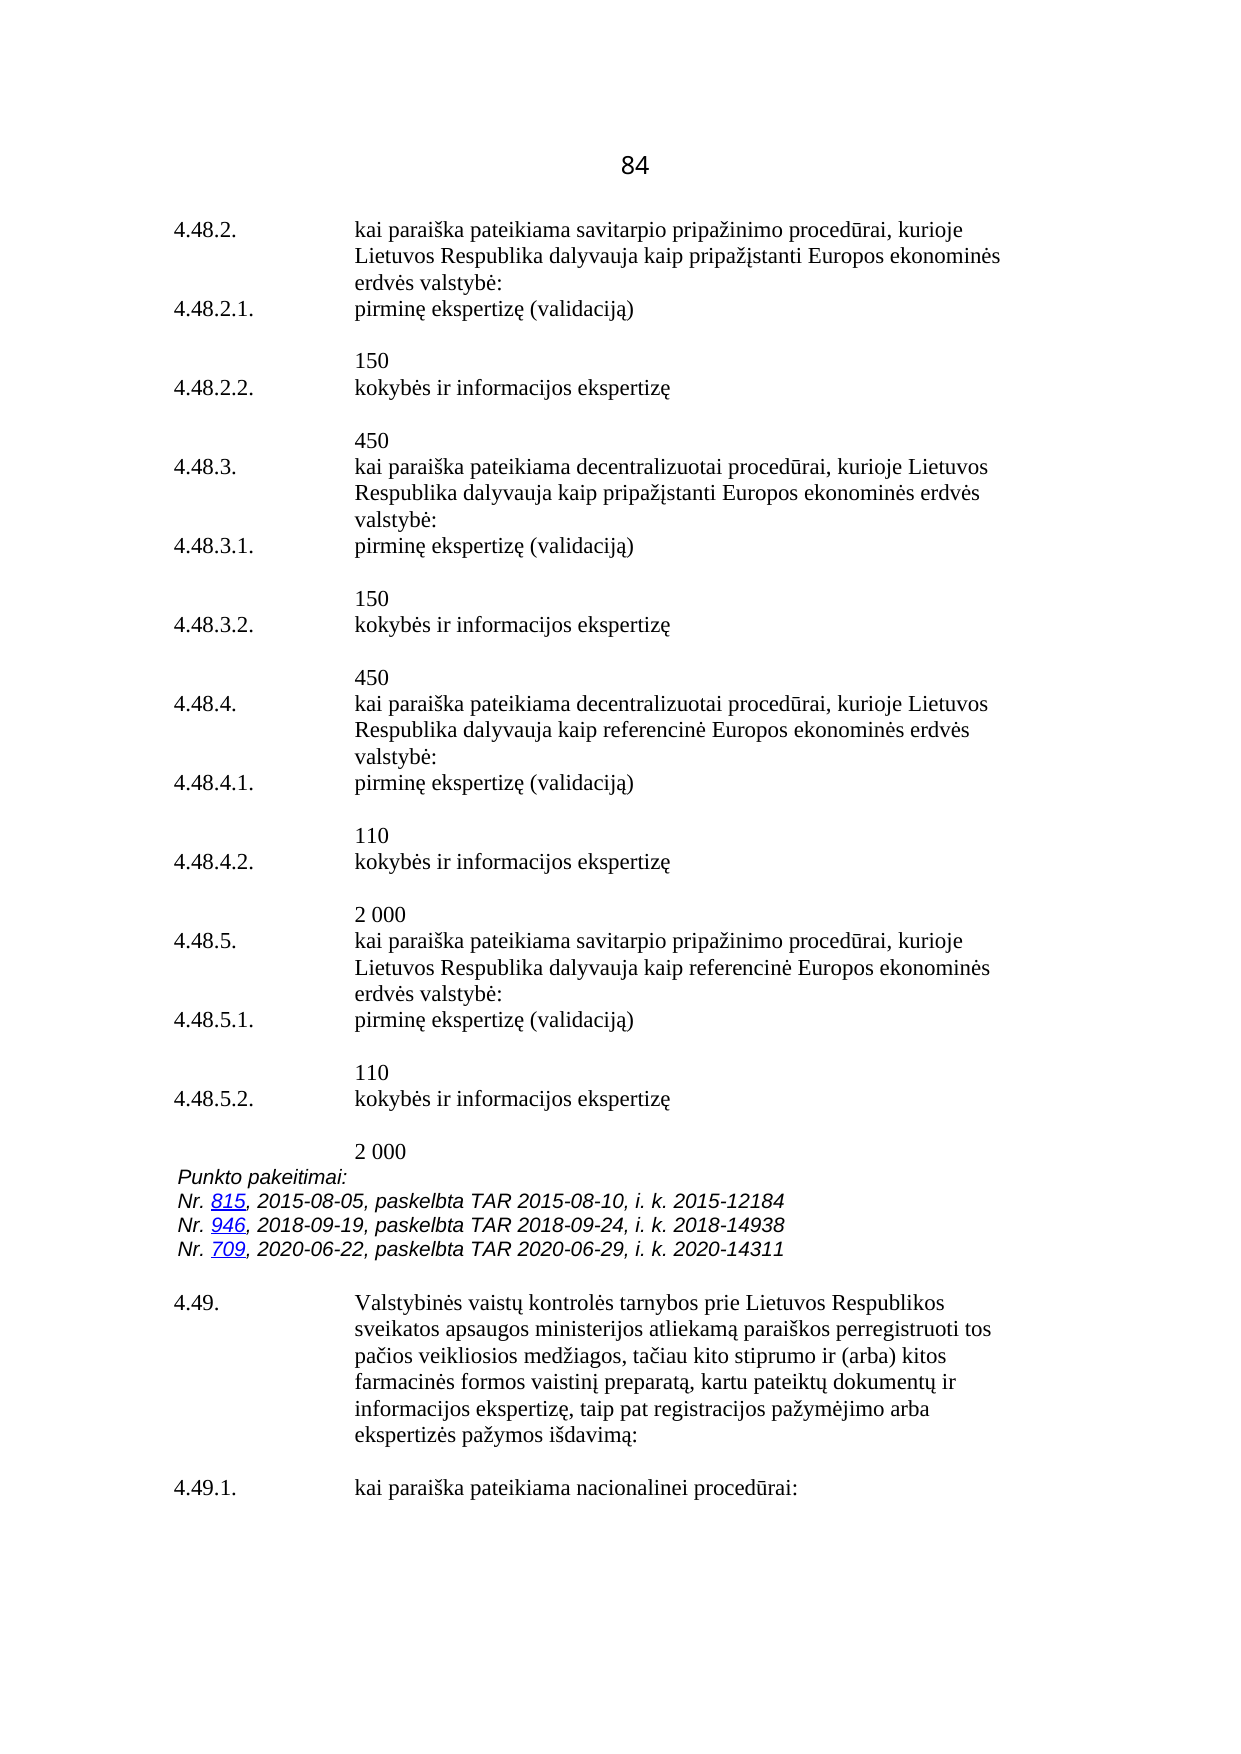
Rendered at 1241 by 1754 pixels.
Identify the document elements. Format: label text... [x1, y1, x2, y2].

text 4.48.2.1. pirminę ekspertizę (validaciją) 150 [174, 295, 1004, 374]
text Nr. 815, 2015-08-05, paskelbta TAR 2015-08-10, i. k. 2015-12184 [177, 1188, 1092, 1212]
text 4.48.5. kai paraiška pateikiama savitarpio pripažinimo procedūrai, kurioje Lietuvos Respublika dalyvauja kaip referencinė Europos ekonominės erdvės valstybė: [174, 927, 1004, 1006]
text 4.49.1. kai paraiška pateikiama nacionalinei procedūrai: [174, 1474, 1004, 1526]
text 4.48.5.2. kokybės ir informacijos ekspertizę 2 000 [174, 1086, 1004, 1164]
text Nr. 709, 2020-06-22, paskelbta TAR 2020-06-29, i. k. 2020-14311 [177, 1236, 1092, 1260]
text 4.48.4. kai paraiška pateikiama decentralizuotai procedūrai, kurioje Lietuvos Respublika dalyvauja kaip referencinė Europos ekonominės erdvės valstybė: [174, 690, 1004, 769]
text 4.48.3. kai paraiška pateikiama decentralizuotai procedūrai, kurioje Lietuvos Respublika dalyvauja kaip pripažįstanti Europos ekonominės erdvės valstybė: [174, 453, 1004, 532]
text Nr. 946, 2018-09-19, paskelbta TAR 2018-09-24, i. k. 2018-14938 [177, 1212, 1092, 1236]
text 4.48.2. kai paraiška pateikiama savitarpio pripažinimo procedūrai, kurioje Lietuvos Respublika dalyvauja kaip pripažįstanti Europos ekonominės erdvės valstybė: [174, 216, 1004, 295]
text 4.48.4.1. pirminę ekspertizę (validaciją) 110 [174, 769, 1004, 848]
text 4.48.3.1. pirminę ekspertizę (validaciją) 150 [174, 532, 1004, 611]
text 4.48.5.1. pirminę ekspertizę (validaciją) 110 [174, 1006, 1004, 1086]
text 4.49. Valstybinės vaistų kontrolės tarnybos prie Lietuvos Respublikos sveikatos apsaugos ministerijos atliekamą paraiškos perregistruoti tos pačios veikliosios medžiagos, tačiau kito stiprumo ir (arba) kitos farmacinės formos vaistinį preparatą, kartu pateiktų dokumentų ir informacijos ekspertizę, taip pat registracijos pažymėjimo arba ekspertizės pažymos išdavimą: [174, 1289, 1004, 1474]
text 4.48.3.2. kokybės ir informacijos ekspertizę 450 [174, 611, 1004, 690]
text 4.48.4.2. kokybės ir informacijos ekspertizę 2 000 [174, 848, 1004, 927]
text 4.48.2.2. kokybės ir informacijos ekspertizę 450 [174, 374, 1004, 453]
text Punkto pakeitimai: [177, 1164, 1092, 1188]
